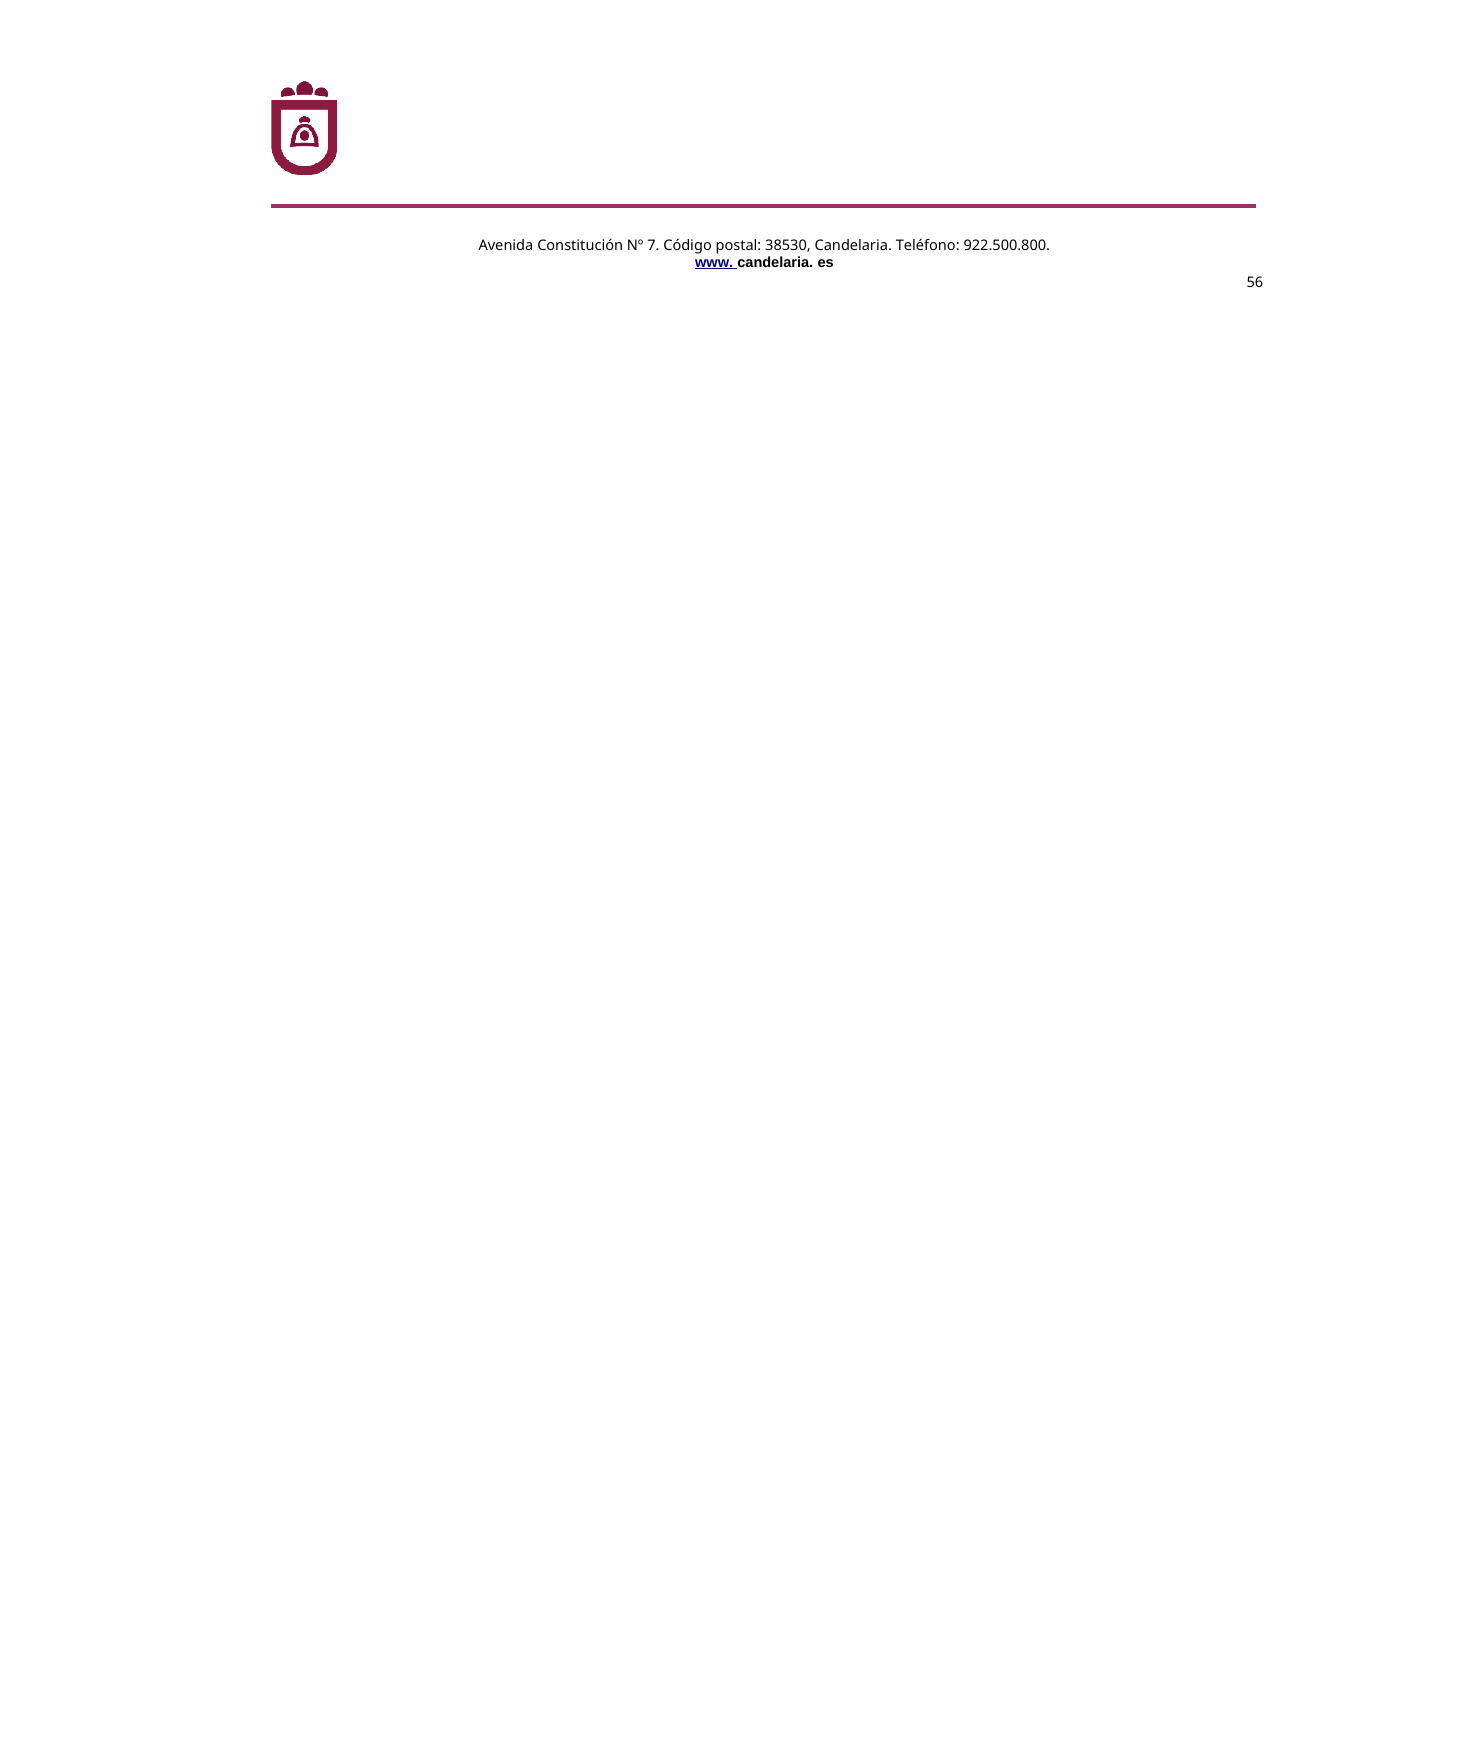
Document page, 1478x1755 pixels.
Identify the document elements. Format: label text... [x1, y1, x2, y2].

text Avenida Constitución Nº 7. Código postal: 38530, Candelaria. Teléfono: 922.500.800. [376, 238, 1152, 254]
text 56 [37, 272, 1263, 291]
text www. candelaria. es [376, 254, 1152, 271]
